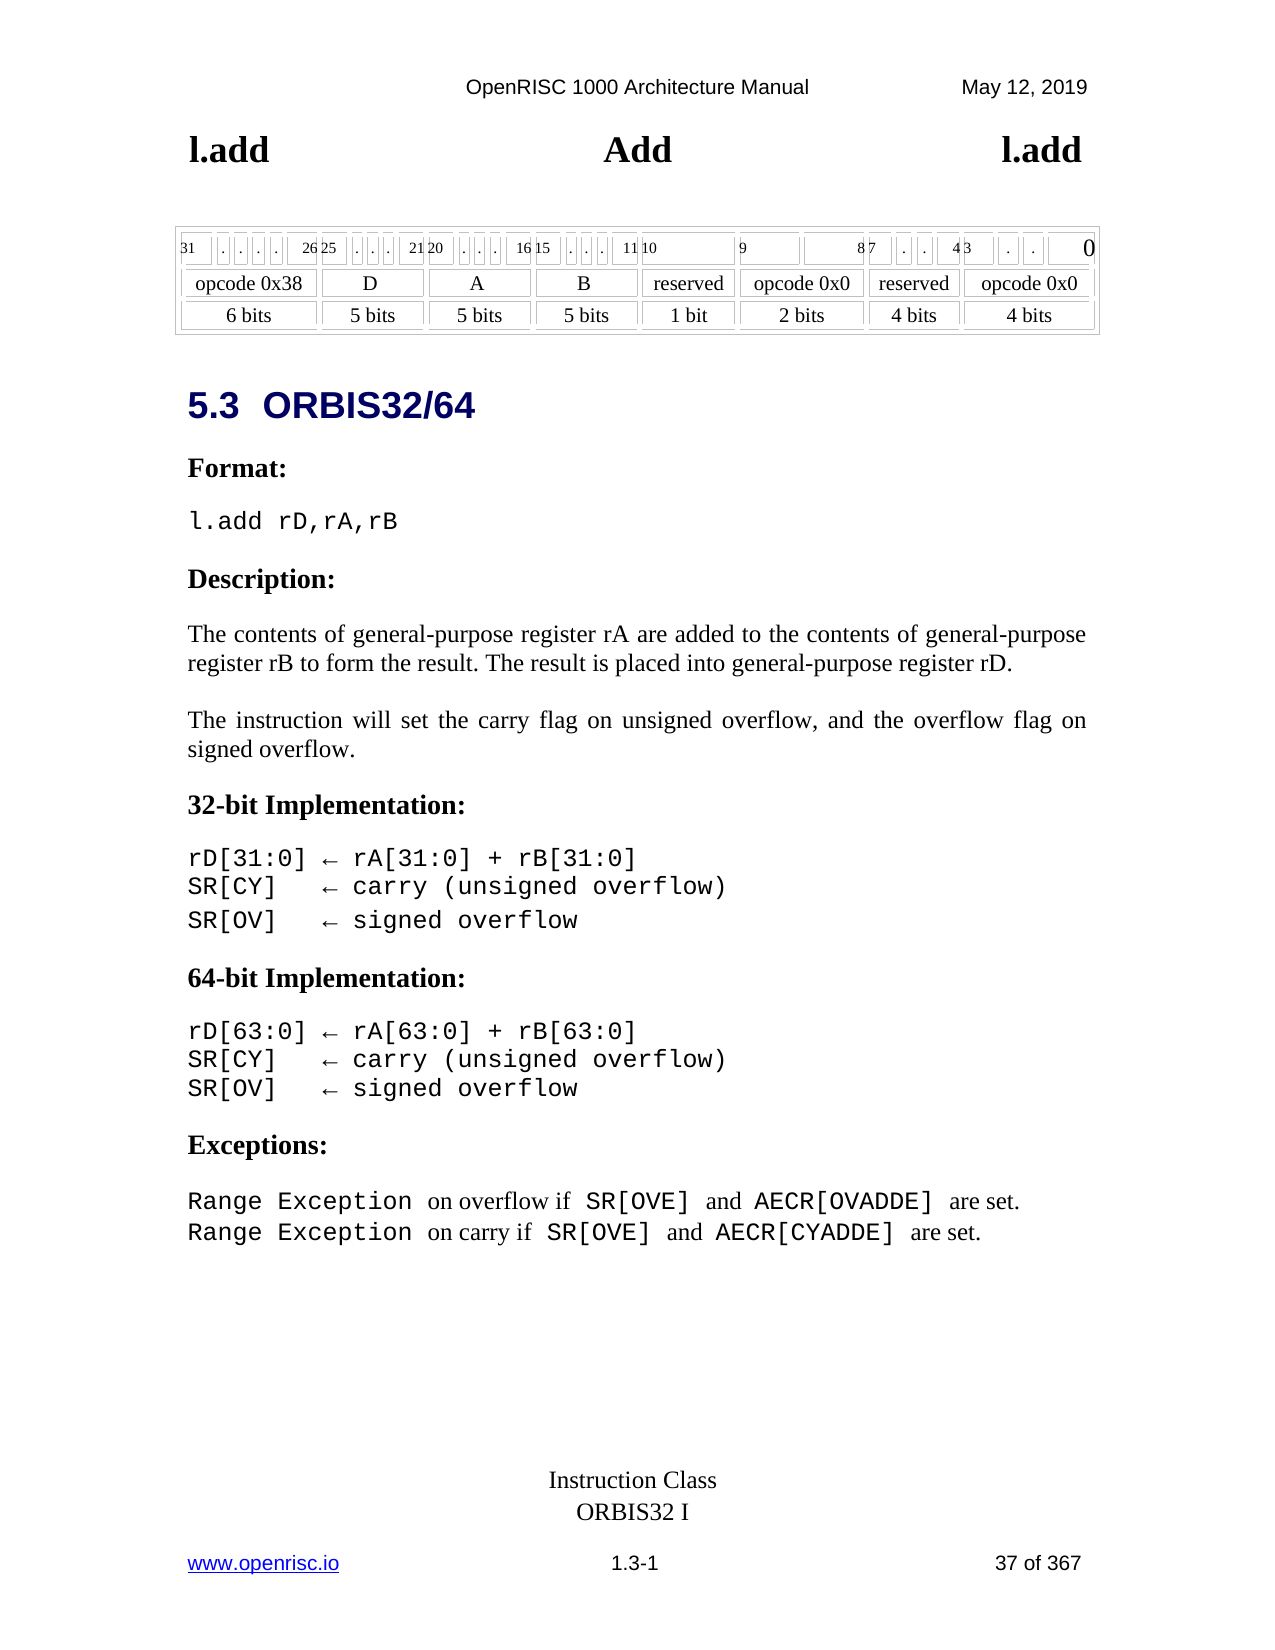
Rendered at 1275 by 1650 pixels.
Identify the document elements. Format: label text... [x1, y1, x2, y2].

text Format: [187, 451, 1087, 484]
text Description: [187, 562, 1087, 594]
text The instruction will set the carry flag on unsigned overflow, and the overflow flag on signed overflow. [187, 706, 1087, 763]
text rD[31:0] ← rA[31:0] + rB[31:0] SR[CY] ← carry (unsigned overflow) SR[OV] ← signed overflow [187, 846, 1087, 936]
text l.add rD,rA,rB [187, 509, 1087, 537]
text rD[63:0] ← rA[63:0] + rB[63:0] SR[CY] ← carry (unsigned overflow) SR[OV] ← signed overflow [187, 1018, 1087, 1103]
text 64-bit Implementation: [187, 961, 1087, 993]
text Exceptions: [187, 1128, 1087, 1161]
text Range Exception on overflow if SR[OVE] and AECR[OVADDE] are set. [187, 1186, 1087, 1217]
subtitle ORBIS32/64 [187, 383, 1087, 426]
text 32-bit Implementation: [187, 788, 1087, 821]
text The contents of general-purpose register rA are added to the contents of general-purpose register rB to form the result. The result is placed into general-purpose register rD. [187, 619, 1087, 677]
text Range Exception on carry if SR[OVE] and AECR[CYADDE] are set. [187, 1217, 1087, 1247]
